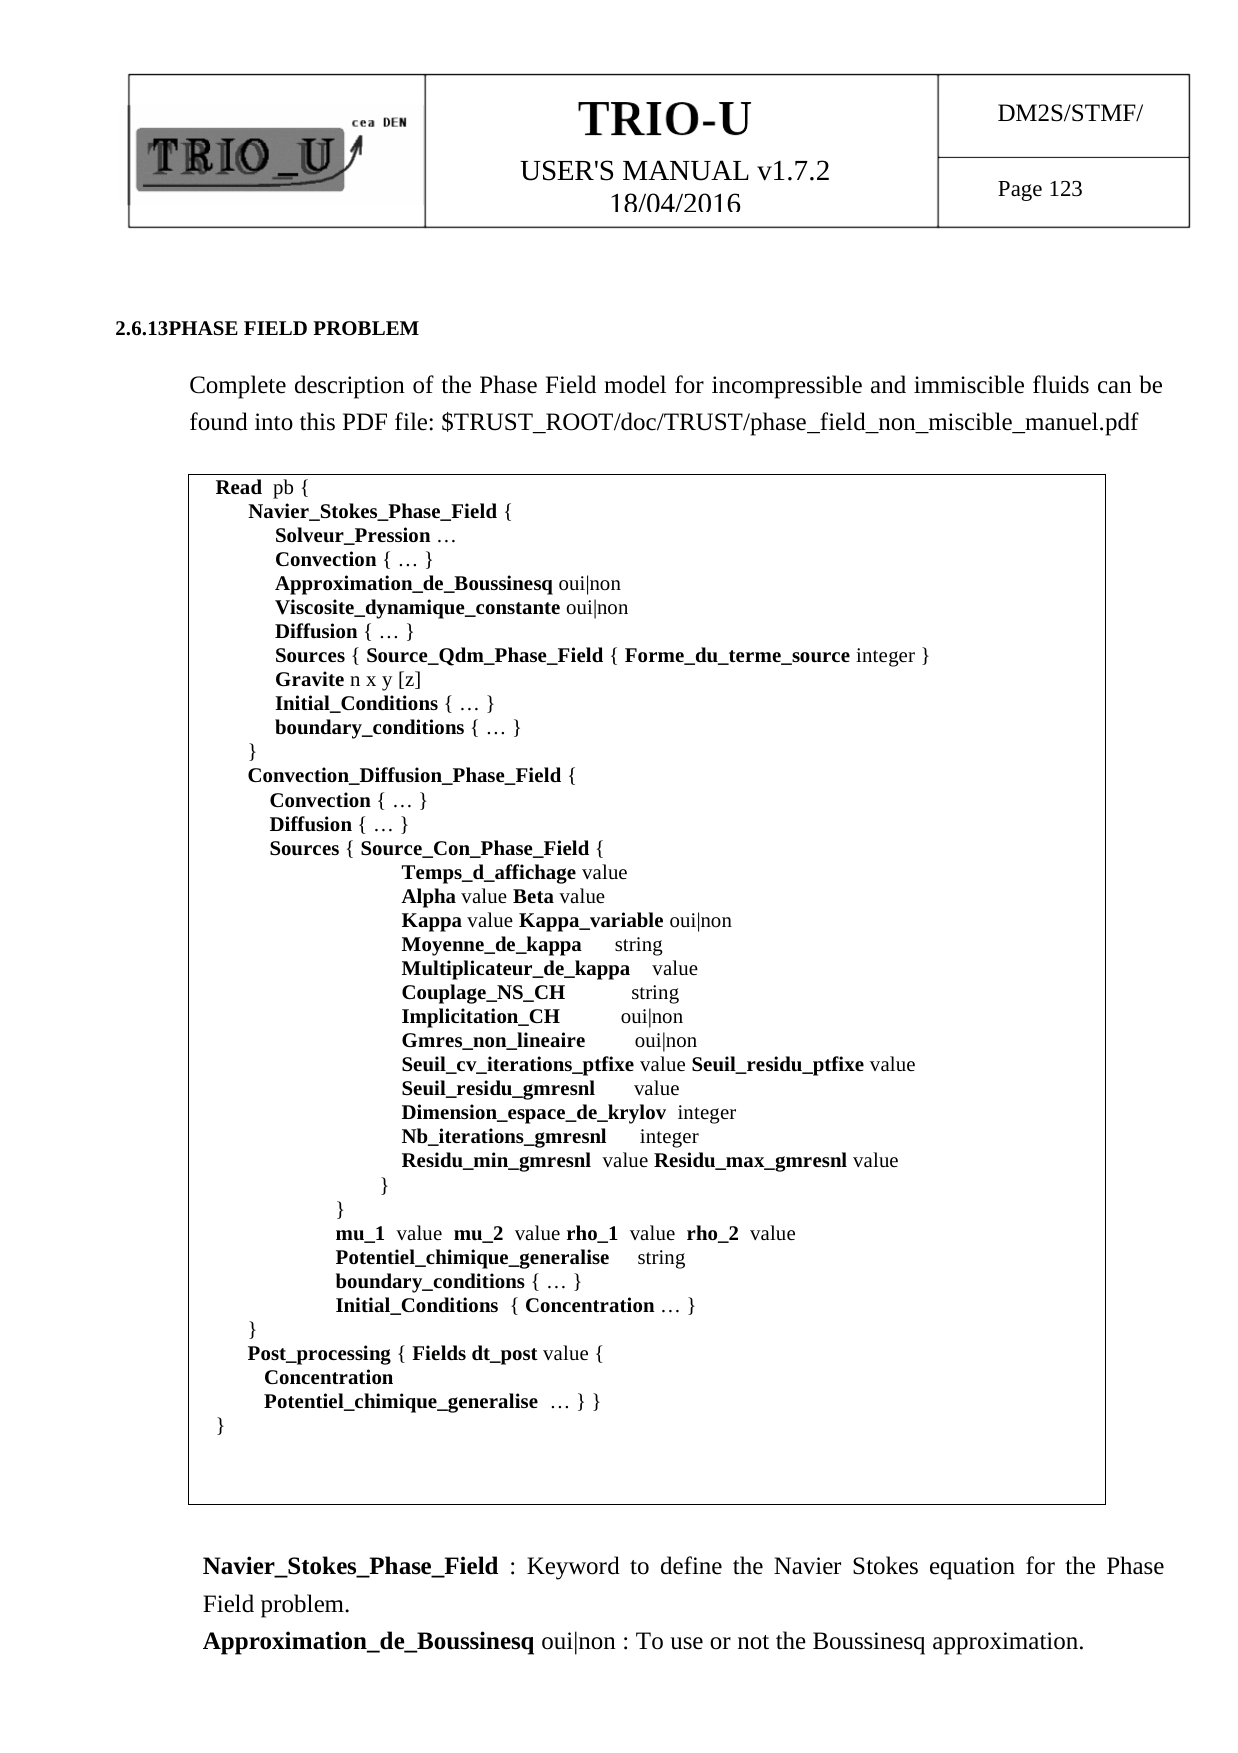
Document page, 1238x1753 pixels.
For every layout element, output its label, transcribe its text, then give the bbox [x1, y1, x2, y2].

subtitle PHASE FIELD PROBLEM [115, 316, 1164, 340]
text Approximation_de_Boussinesq oui|non : To use or not the Boussinesq approximation. [203, 1618, 1165, 1655]
text Navier_Stokes_Phase_Field : Keyword to define the Navier Stokes equation for the Phase Field problem. [203, 1543, 1165, 1618]
text Complete description of the Phase Field model for incompressible and immiscible fluids can be found into this PDF file: $TRUST_ROOT/doc/TRUST/phase_field_non_miscible_manuel.pdf [189, 361, 1165, 436]
table_header Read pb { Navier_Stokes_Phase_Field { Solveur_Pression … Convection { … } Approximation_de_Boussinesq oui|non Viscosite_dynamique_constante oui|non Diffusion { … } Sources { Source_Qdm_Phase_Field { Forme_du_terme_source integer } Gravite n x y [z] Initial_Conditions { … } boundary_conditions { … } } Convection_Diffusion_Phase_Field { Convection { … } Diffusion { … } Sources { Source_Con_Phase_Field { Temps_d_affichage value Alpha value Beta value Kappa value Kappa_variable oui|non Moyenne_de_kappa string Multiplicateur_de_kappa value Couplage_NS_CH string Implicitation_CH oui|non Gmres_non_lineaire oui|non Seuil_cv_iterations_ptfixe value Seuil_residu_ptfixe value Seuil_residu_gmresnl value Dimension_espace_de_krylov integer Nb_iterations_gmresnl integer Residu_min_gmresnl value Residu_max_gmresnl value } } mu_1 value mu_2 value rho_1 value rho_2 value Potentiel_chimique_generalise string boundary_conditions { … } Initial_Conditions { Concentration … } } Post_processing { Fields dt_post value { Concentration Potentiel_chimique_generalise … } } } [189, 475, 1105, 1504]
